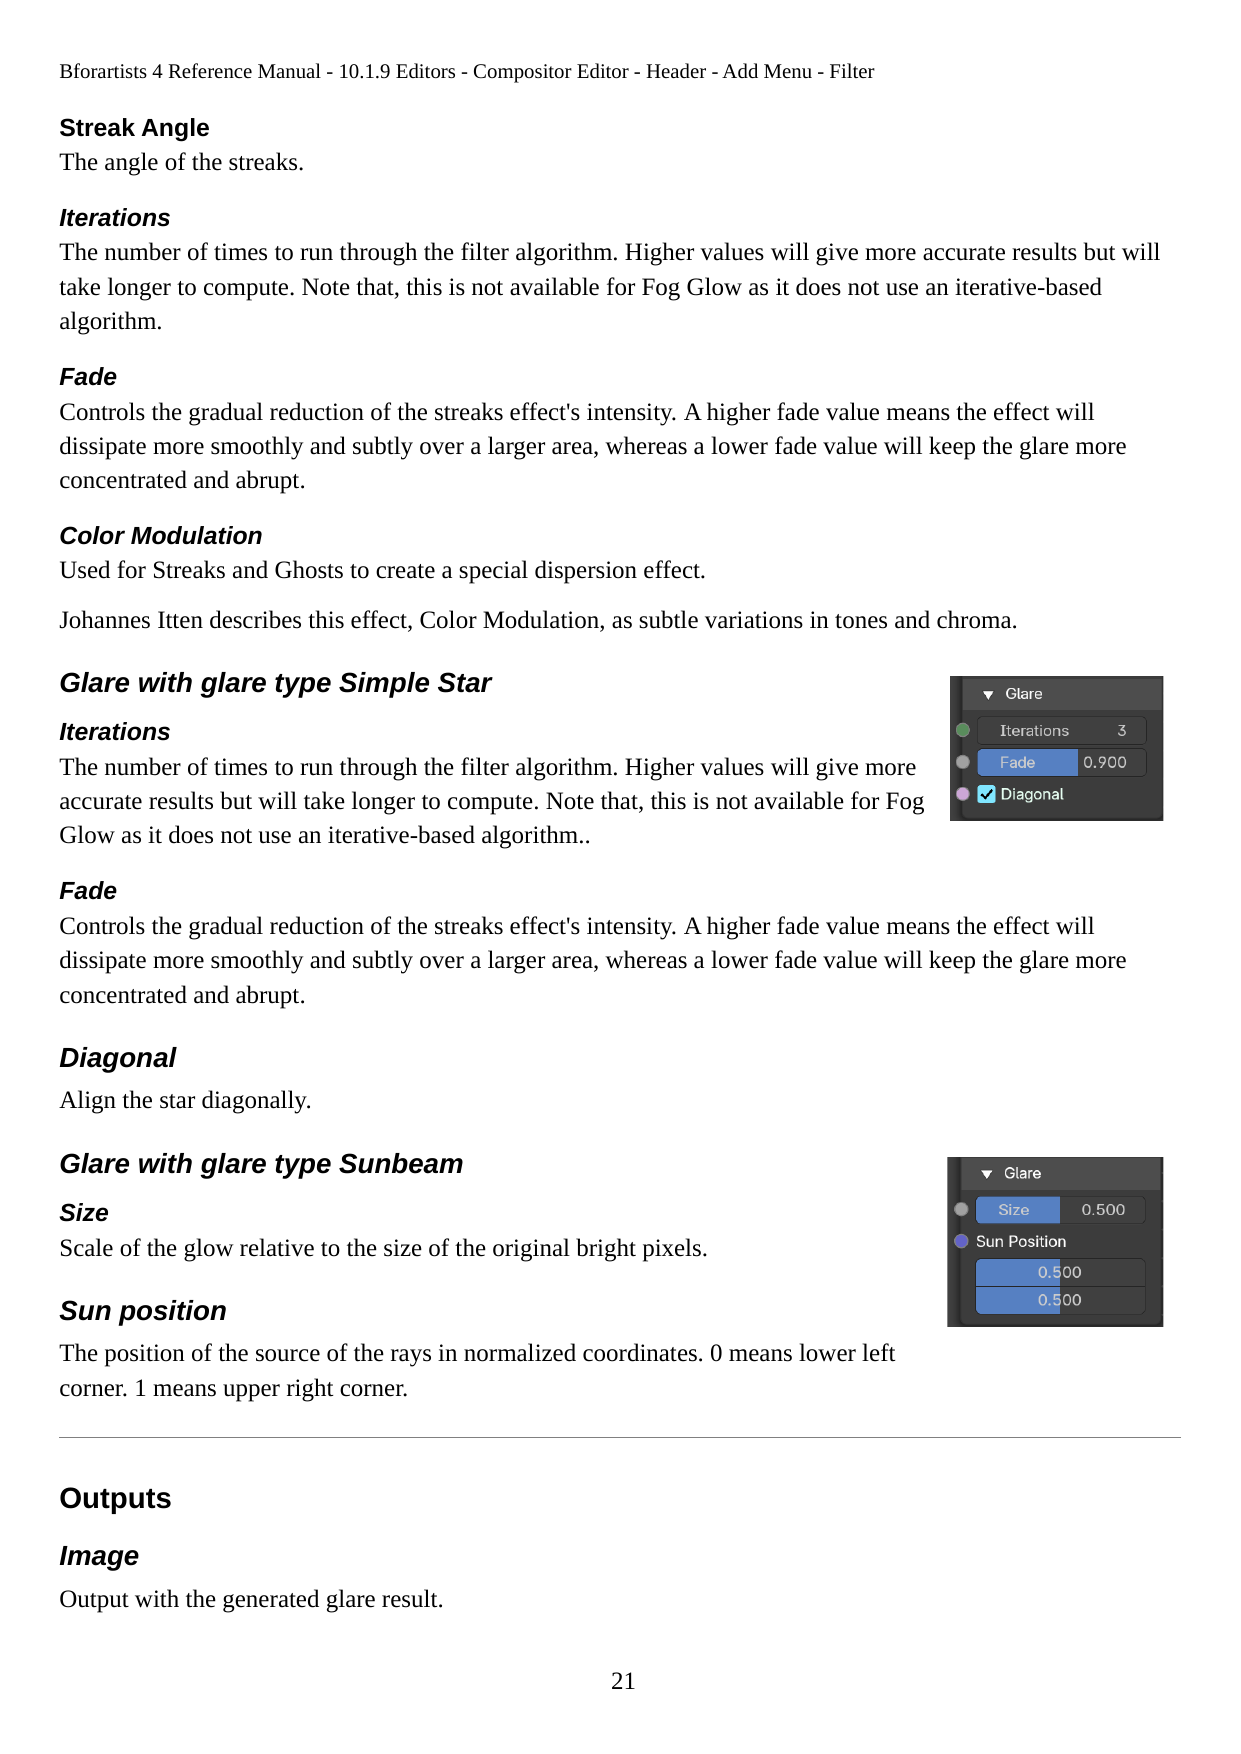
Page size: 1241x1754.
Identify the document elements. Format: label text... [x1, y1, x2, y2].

subtitle Fade [59, 362, 1181, 390]
text Johannes Itten describes this effect, Color Modulation, as subtle variations in tones and chroma. [59, 605, 1181, 633]
subtitle Outputs [59, 1481, 1181, 1514]
text Scale of the glow relative to the size of the original bright pixels. [59, 1233, 947, 1261]
subtitle Size [59, 1198, 947, 1226]
subtitle Fade [59, 876, 1181, 904]
text The number of times to run through the filter algorithm. Higher values will give more accurate results but will take longer to compute. Note that, this is not available for Fog Glow as it does not use an iterative-based algorithm. [59, 237, 1181, 335]
subtitle [1164, 1198, 1181, 1226]
text The number of times to run through the filter algorithm. Higher values will give more accurate results but will take longer to compute. Note that, this is not available for Fog Glow as it does not use an iterative-based algorithm.. [59, 752, 1181, 849]
text Used for Streaks and Ghosts to create a special dispersion effect. [59, 556, 1181, 584]
subtitle Glare with glare type Sunbeam [59, 1147, 1181, 1179]
picture [947, 1157, 1164, 1327]
subtitle [1164, 717, 1181, 745]
subtitle Glare with glare type Simple Star [59, 666, 1181, 698]
text Align the star diagonally. [59, 1086, 1181, 1114]
subtitle [1164, 1294, 1181, 1326]
subtitle Image [59, 1539, 1181, 1571]
subtitle Streak Angle [59, 113, 1181, 141]
subtitle Color Modulation [59, 521, 1181, 549]
subtitle Diagonal [59, 1041, 1181, 1073]
subtitle Sun position [59, 1294, 947, 1326]
text Controls the gradual reduction of the streaks effect's intensity. A higher fade value means the effect will dissipate more smoothly and subtly over a larger area, whereas a lower fade value will keep the glare more concentrated and abrupt. [59, 911, 1181, 1008]
text The position of the source of the rays in normalized coordinates. 0 means lower left corner. 1 means upper right corner. [59, 1338, 1181, 1402]
text The angle of the streaks. [59, 147, 1181, 176]
picture [950, 676, 1164, 821]
text Controls the gradual reduction of the streaks effect's intensity. A higher fade value means the effect will dissipate more smoothly and subtly over a larger area, whereas a lower fade value will keep the glare more concentrated and abrupt. [59, 397, 1181, 494]
subtitle Iterations [59, 717, 950, 745]
text Output with the generated glare result. [59, 1584, 1181, 1613]
subtitle Iterations [59, 203, 1181, 231]
